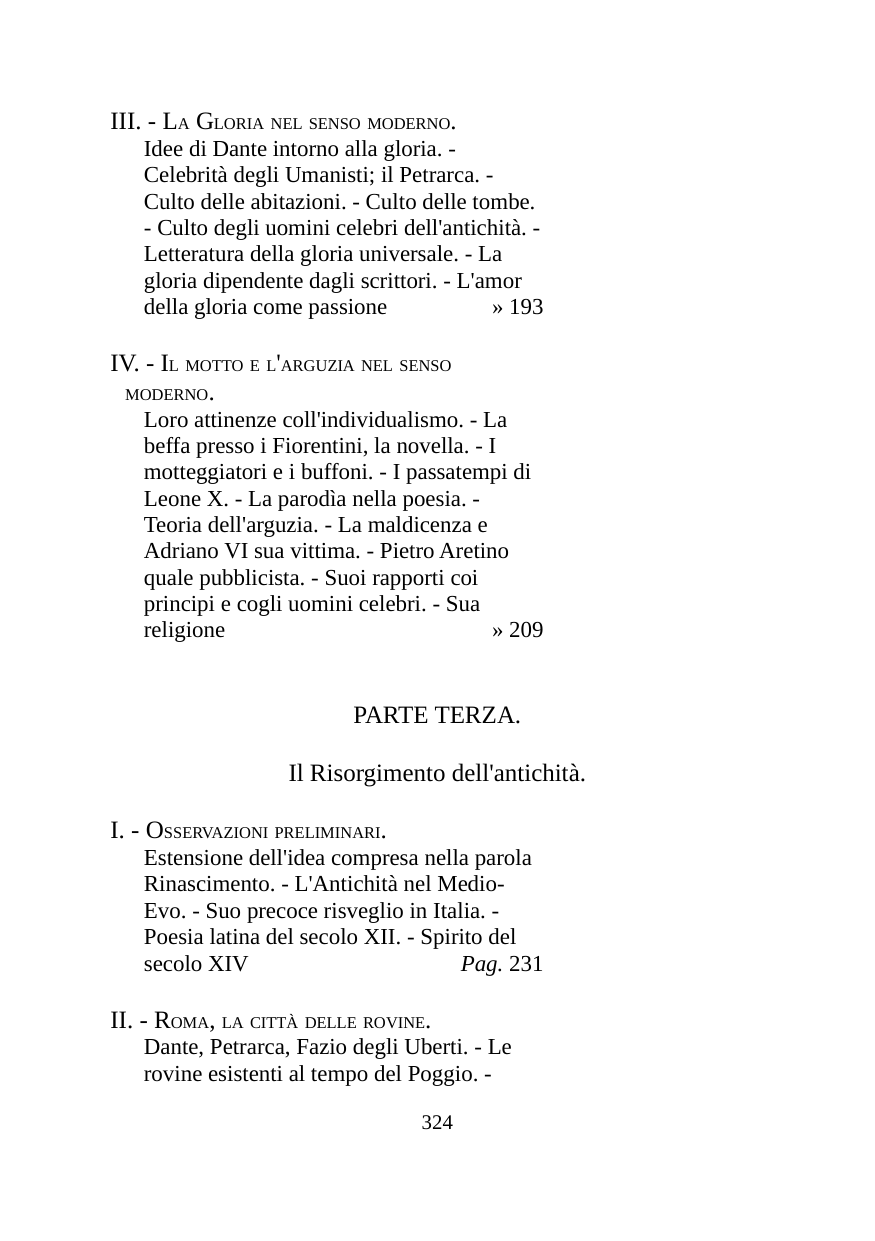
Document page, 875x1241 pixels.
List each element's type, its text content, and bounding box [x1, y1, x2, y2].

text I. - Osservazioni preliminari. [110, 815, 543, 844]
text PARTE TERZA. [106, 700, 768, 729]
text Loro attinenze coll'individualismo. - La beffa presso i Fiorentini, la novella. - I motteggiatori e i buffoni. - I passatempi di Leone X. - La parodìa nella poesia. - Teoria dell'arguzia. - La maldicenza e Adriano VI sua vittima. - Pietro Aretino quale pubblicista. - Suoi rapporti coi principi e cogli uomini celebri. - Sua religione » 209 [144, 406, 543, 643]
text Dante, Petrarca, Fazio degli Uberti. - Le rovine esistenti al tempo del Poggio. [144, 1033, 543, 1086]
text III. - La Gloria nel senso moderno. [110, 106, 543, 135]
text Il Risorgimento dell'antichità. [106, 758, 768, 787]
text IV. - Il motto e l'arguzia nel senso moderno. [110, 348, 543, 406]
text II. - Roma, la città delle rovine. [110, 1005, 543, 1033]
text Idee di Dante intorno alla gloria. - Celebrità degli Umanisti; il Petrarca. - Culto delle abitazioni. - Culto delle tombe. - Culto degli uomini celebri dell'antichità. - Letteratura della gloria universale. - La gloria dipendente dagli scrittori. - L'amor della gloria come passione » 193 [144, 135, 543, 319]
text Estensione dell'idea compresa nella parola Rinascimento. - L'Antichità nel Medio-Evo. - Suo precoce risveglio in Italia. - Poesia latina del secolo XII. - Spirito del secolo XIV Pag. 231 [144, 844, 543, 976]
